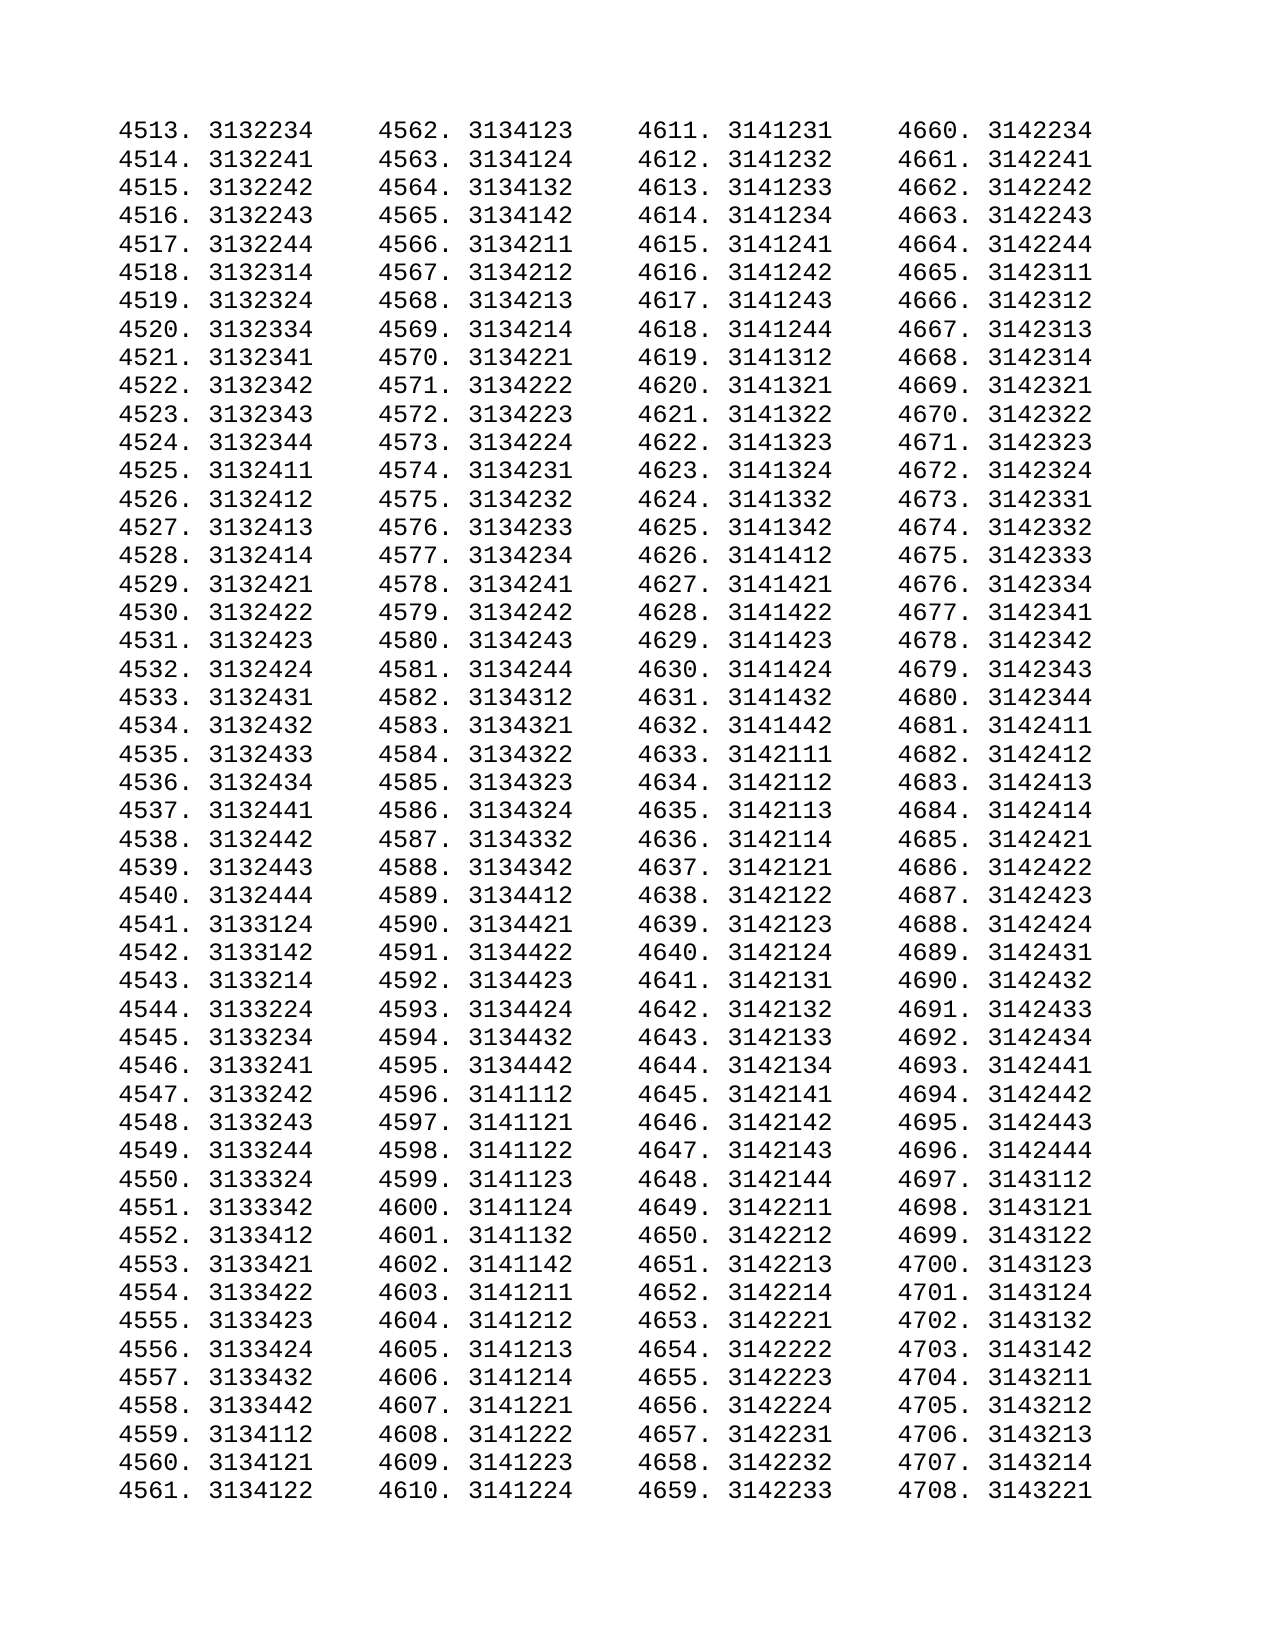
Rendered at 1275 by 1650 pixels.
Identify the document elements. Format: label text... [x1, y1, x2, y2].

text 4594. 3134432 [378, 1025, 637, 1053]
text 4570. 3134221 [378, 345, 637, 373]
text 4543. 3133214 [118, 968, 378, 996]
text 4668. 3142314 [897, 345, 1157, 373]
text 4672. 3142324 [897, 458, 1157, 486]
text 4635. 3142113 [637, 798, 897, 826]
text 4695. 3142443 [897, 1110, 1157, 1138]
text 4625. 3141342 [637, 515, 897, 543]
text 4556. 3133424 [118, 1336, 378, 1365]
text 4676. 3142334 [897, 571, 1157, 600]
text 4528. 3132414 [118, 543, 378, 571]
text 4669. 3142321 [897, 373, 1157, 401]
text 4531. 3132423 [118, 628, 378, 656]
text 4699. 3143122 [897, 1223, 1157, 1251]
text 4577. 3134234 [378, 543, 637, 571]
text 4591. 3134422 [378, 940, 637, 968]
text 4658. 3142232 [637, 1450, 897, 1478]
text 4548. 3133243 [118, 1110, 378, 1138]
text 4682. 3142412 [897, 741, 1157, 770]
text 4604. 3141212 [378, 1308, 637, 1336]
text 4547. 3133242 [118, 1081, 378, 1110]
text 4620. 3141321 [637, 373, 897, 401]
text 4517. 3132244 [118, 231, 378, 260]
text 4703. 3143142 [897, 1336, 1157, 1365]
text 4675. 3142333 [897, 543, 1157, 571]
text 4599. 3141123 [378, 1166, 637, 1195]
text 4553. 3133421 [118, 1251, 378, 1280]
text 4641. 3142131 [637, 968, 897, 996]
text 4656. 3142224 [637, 1393, 897, 1421]
text 4566. 3134211 [378, 231, 637, 260]
text 4546. 3133241 [118, 1053, 378, 1081]
text 4667. 3142313 [897, 316, 1157, 345]
text 4587. 3134332 [378, 826, 637, 855]
text 4557. 3133432 [118, 1365, 378, 1393]
text 4649. 3142211 [637, 1195, 897, 1223]
text 4628. 3141422 [637, 600, 897, 628]
text 4637. 3142121 [637, 855, 897, 883]
text 4615. 3141241 [637, 231, 897, 260]
text 4529. 3132421 [118, 571, 378, 600]
text 4527. 3132413 [118, 515, 378, 543]
text 4684. 3142414 [897, 798, 1157, 826]
text 4626. 3141412 [637, 543, 897, 571]
text 4629. 3141423 [637, 628, 897, 656]
text 4597. 3141121 [378, 1110, 637, 1138]
text 4702. 3143132 [897, 1308, 1157, 1336]
text 4618. 3141244 [637, 316, 897, 345]
text 4530. 3132422 [118, 600, 378, 628]
text 4562. 3134123 [378, 118, 637, 146]
text 4534. 3132432 [118, 713, 378, 741]
text 4631. 3141432 [637, 685, 897, 713]
text 4611. 3141231 [637, 118, 897, 146]
text 4532. 3132424 [118, 656, 378, 685]
text 4647. 3142143 [637, 1138, 897, 1166]
text 4634. 3142112 [637, 770, 897, 798]
text 4636. 3142114 [637, 826, 897, 855]
text 4679. 3142343 [897, 656, 1157, 685]
text 4670. 3142322 [897, 401, 1157, 430]
text 4571. 3134222 [378, 373, 637, 401]
text 4513. 3132234 [118, 118, 378, 146]
text 4673. 3142331 [897, 486, 1157, 515]
text 4660. 3142234 [897, 118, 1157, 146]
text 4573. 3134224 [378, 430, 637, 458]
text 4537. 3132441 [118, 798, 378, 826]
text 4640. 3142124 [637, 940, 897, 968]
text 4707. 3143214 [897, 1450, 1157, 1478]
text 4683. 3142413 [897, 770, 1157, 798]
text 4539. 3132443 [118, 855, 378, 883]
text 4590. 3134421 [378, 911, 637, 940]
text 4551. 3133342 [118, 1195, 378, 1223]
text 4706. 3143213 [897, 1421, 1157, 1450]
text 4700. 3143123 [897, 1251, 1157, 1280]
text 4653. 3142221 [637, 1308, 897, 1336]
text 4568. 3134213 [378, 288, 637, 316]
text 4514. 3132241 [118, 146, 378, 175]
text 4549. 3133244 [118, 1138, 378, 1166]
text 4518. 3132314 [118, 260, 378, 288]
text 4581. 3134244 [378, 656, 637, 685]
text 4554. 3133422 [118, 1280, 378, 1308]
text 4678. 3142342 [897, 628, 1157, 656]
text 4564. 3134132 [378, 175, 637, 203]
text 4524. 3132344 [118, 430, 378, 458]
text 4644. 3142134 [637, 1053, 897, 1081]
text 4561. 3134122 [118, 1478, 378, 1506]
text 4643. 3142133 [637, 1025, 897, 1053]
text 4519. 3132324 [118, 288, 378, 316]
text 4630. 3141424 [637, 656, 897, 685]
text 4536. 3132434 [118, 770, 378, 798]
text 4555. 3133423 [118, 1308, 378, 1336]
text 4639. 3142123 [637, 911, 897, 940]
text 4613. 3141233 [637, 175, 897, 203]
text 4608. 3141222 [378, 1421, 637, 1450]
text 4609. 3141223 [378, 1450, 637, 1478]
text 4622. 3141323 [637, 430, 897, 458]
text 4600. 3141124 [378, 1195, 637, 1223]
text 4592. 3134423 [378, 968, 637, 996]
text 4705. 3143212 [897, 1393, 1157, 1421]
text 4624. 3141332 [637, 486, 897, 515]
text 4588. 3134342 [378, 855, 637, 883]
text 4595. 3134442 [378, 1053, 637, 1081]
text 4642. 3142132 [637, 996, 897, 1025]
text 4545. 3133234 [118, 1025, 378, 1053]
text 4666. 3142312 [897, 288, 1157, 316]
text 4652. 3142214 [637, 1280, 897, 1308]
text 4619. 3141312 [637, 345, 897, 373]
text 4632. 3141442 [637, 713, 897, 741]
text 4657. 3142231 [637, 1421, 897, 1450]
text 4572. 3134223 [378, 401, 637, 430]
text 4650. 3142212 [637, 1223, 897, 1251]
text 4688. 3142424 [897, 911, 1157, 940]
text 4540. 3132444 [118, 883, 378, 911]
text 4516. 3132243 [118, 203, 378, 231]
text 4627. 3141421 [637, 571, 897, 600]
text 4574. 3134231 [378, 458, 637, 486]
text 4601. 3141132 [378, 1223, 637, 1251]
text 4579. 3134242 [378, 600, 637, 628]
text 4602. 3141142 [378, 1251, 637, 1280]
text 4521. 3132341 [118, 345, 378, 373]
text 4607. 3141221 [378, 1393, 637, 1421]
text 4526. 3132412 [118, 486, 378, 515]
text 4578. 3134241 [378, 571, 637, 600]
text 4686. 3142422 [897, 855, 1157, 883]
text 4523. 3132343 [118, 401, 378, 430]
text 4567. 3134212 [378, 260, 637, 288]
text 4659. 3142233 [637, 1478, 897, 1506]
text 4648. 3142144 [637, 1166, 897, 1195]
text 4560. 3134121 [118, 1450, 378, 1478]
text 4541. 3133124 [118, 911, 378, 940]
text 4696. 3142444 [897, 1138, 1157, 1166]
text 4685. 3142421 [897, 826, 1157, 855]
text 4584. 3134322 [378, 741, 637, 770]
text 4663. 3142243 [897, 203, 1157, 231]
text 4691. 3142433 [897, 996, 1157, 1025]
text 4610. 3141224 [378, 1478, 637, 1506]
text 4542. 3133142 [118, 940, 378, 968]
text 4580. 3134243 [378, 628, 637, 656]
text 4687. 3142423 [897, 883, 1157, 911]
text 4522. 3132342 [118, 373, 378, 401]
text 4651. 3142213 [637, 1251, 897, 1280]
text 4633. 3142111 [637, 741, 897, 770]
text 4704. 3143211 [897, 1365, 1157, 1393]
text 4654. 3142222 [637, 1336, 897, 1365]
text 4605. 3141213 [378, 1336, 637, 1365]
text 4565. 3134142 [378, 203, 637, 231]
text 4692. 3142434 [897, 1025, 1157, 1053]
text 4621. 3141322 [637, 401, 897, 430]
text 4589. 3134412 [378, 883, 637, 911]
text 4563. 3134124 [378, 146, 637, 175]
text 4533. 3132431 [118, 685, 378, 713]
text 4617. 3141243 [637, 288, 897, 316]
text 4550. 3133324 [118, 1166, 378, 1195]
text 4596. 3141112 [378, 1081, 637, 1110]
text 4646. 3142142 [637, 1110, 897, 1138]
text 4603. 3141211 [378, 1280, 637, 1308]
text 4559. 3134112 [118, 1421, 378, 1450]
text 4585. 3134323 [378, 770, 637, 798]
text 4623. 3141324 [637, 458, 897, 486]
text 4612. 3141232 [637, 146, 897, 175]
text 4655. 3142223 [637, 1365, 897, 1393]
text 4606. 3141214 [378, 1365, 637, 1393]
text 4690. 3142432 [897, 968, 1157, 996]
text 4665. 3142311 [897, 260, 1157, 288]
text 4681. 3142411 [897, 713, 1157, 741]
text 4662. 3142242 [897, 175, 1157, 203]
text 4520. 3132334 [118, 316, 378, 345]
text 4558. 3133442 [118, 1393, 378, 1421]
text 4616. 3141242 [637, 260, 897, 288]
text 4575. 3134232 [378, 486, 637, 515]
text 4525. 3132411 [118, 458, 378, 486]
text 4583. 3134321 [378, 713, 637, 741]
text 4535. 3132433 [118, 741, 378, 770]
text 4569. 3134214 [378, 316, 637, 345]
text 4538. 3132442 [118, 826, 378, 855]
text 4677. 3142341 [897, 600, 1157, 628]
text 4593. 3134424 [378, 996, 637, 1025]
text 4708. 3143221 [897, 1478, 1157, 1506]
text 4701. 3143124 [897, 1280, 1157, 1308]
text 4661. 3142241 [897, 146, 1157, 175]
text 4614. 3141234 [637, 203, 897, 231]
text 4680. 3142344 [897, 685, 1157, 713]
text 4586. 3134324 [378, 798, 637, 826]
text 4645. 3142141 [637, 1081, 897, 1110]
text 4544. 3133224 [118, 996, 378, 1025]
text 4576. 3134233 [378, 515, 637, 543]
text 4697. 3143112 [897, 1166, 1157, 1195]
text 4674. 3142332 [897, 515, 1157, 543]
text 4664. 3142244 [897, 231, 1157, 260]
text 4693. 3142441 [897, 1053, 1157, 1081]
text 4694. 3142442 [897, 1081, 1157, 1110]
text 4689. 3142431 [897, 940, 1157, 968]
text 4515. 3132242 [118, 175, 378, 203]
text 4698. 3143121 [897, 1195, 1157, 1223]
text 4552. 3133412 [118, 1223, 378, 1251]
text 4638. 3142122 [637, 883, 897, 911]
text 4598. 3141122 [378, 1138, 637, 1166]
text 4671. 3142323 [897, 430, 1157, 458]
text 4582. 3134312 [378, 685, 637, 713]
